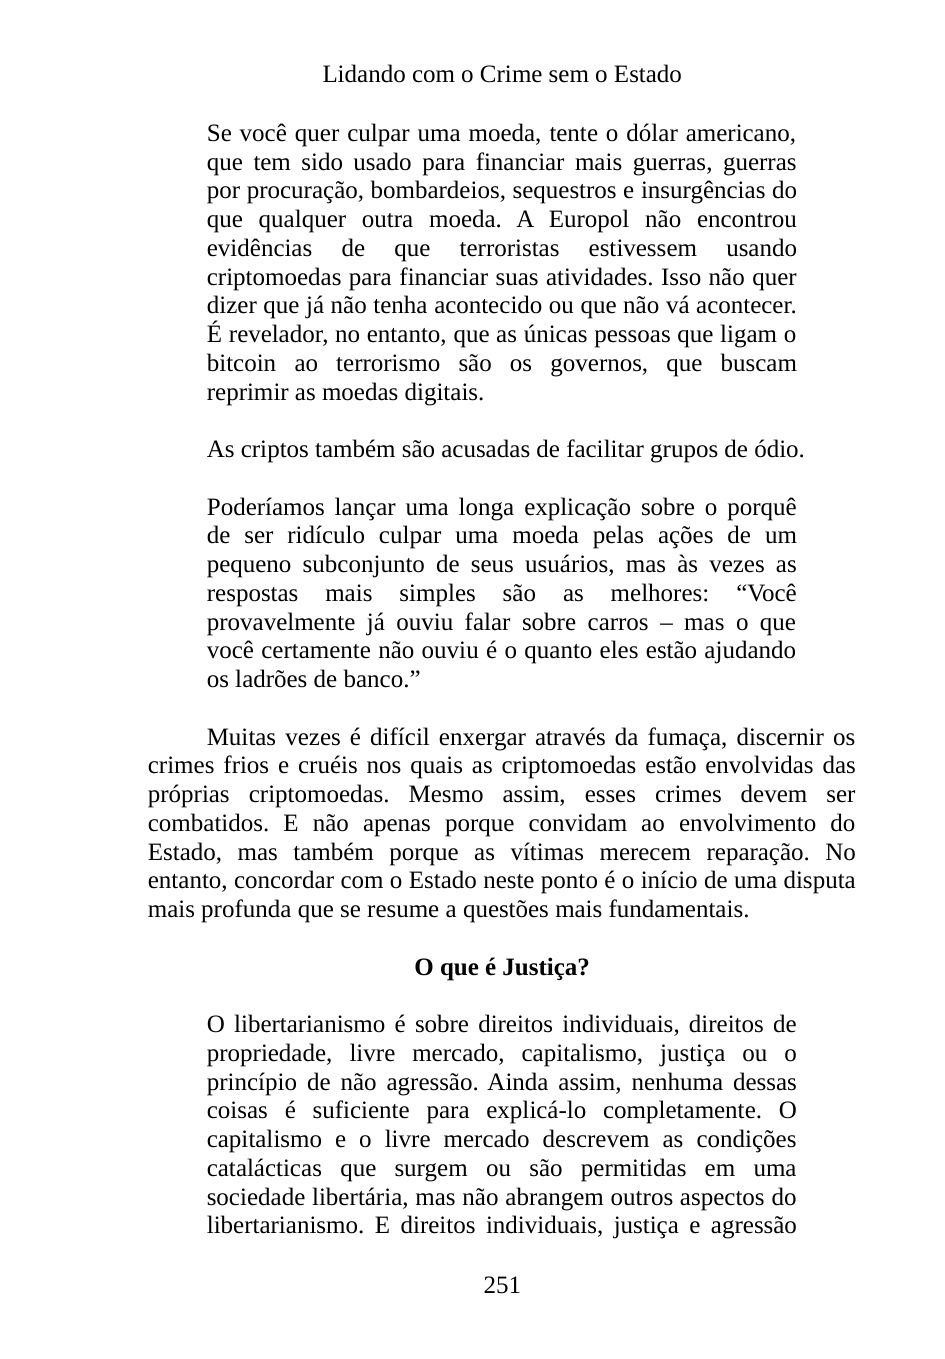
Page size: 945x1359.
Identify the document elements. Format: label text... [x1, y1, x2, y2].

text Se você quer culpar uma moeda, tente o dólar americano, que tem sido usado para financiar mais guerras, guerras por procuração, bombardeios, sequestros e insurgências do que qualquer outra moeda. A Europol não encontrou evidências de que terroristas estivessem usando criptomoedas para financiar suas atividades. Isso não quer dizer que já não tenha acontecido ou que não vá acontecer. É revelador, no entanto, que as únicas pessoas que ligam o bitcoin ao terrorismo são os governos, que buscam reprimir as moedas digitais. [207, 118, 797, 406]
text O libertarianismo é sobre direitos individuais, direitos de propriedade, livre mercado, capitalismo, justiça ou o princípio de não agressão. Ainda assim, nenhuma dessas coisas é suficiente para explicá-lo completamente. O capitalismo e o livre mercado descrevem as condições catalácticas que surgem ou são permitidas em uma sociedade libertária, mas não abrangem outros aspectos do libertarianismo. E direitos individuais, justiça e agressão [207, 1009, 797, 1239]
text As criptos também são acusadas de facilitar grupos de ódio. [148, 434, 856, 463]
subtitle O que é Justiça? [148, 952, 856, 981]
text Muitas vezes é difícil enxergar através da fumaça, discernir os crimes frios e cruéis nos quais as criptomoedas estão envolvidas das próprias criptomoedas. Mesmo assim, esses crimes devem ser combatidos. E não apenas porque convidam ao envolvimento do Estado, mas também porque as vítimas merecem reparação. No entanto, concordar com o Estado neste ponto é o início de uma disputa mais profunda que se resume a questões mais fundamentais. [148, 722, 856, 923]
text Poderíamos lançar uma longa explicação sobre o porquê de ser ridículo culpar uma moeda pelas ações de um pequeno subconjunto de seus usuários, mas às vezes as respostas mais simples são as melhores: “Você provavelmente já ouviu falar sobre carros – mas o que você certamente não ouviu é o quanto eles estão ajudando os ladrões de banco.” [207, 492, 797, 693]
